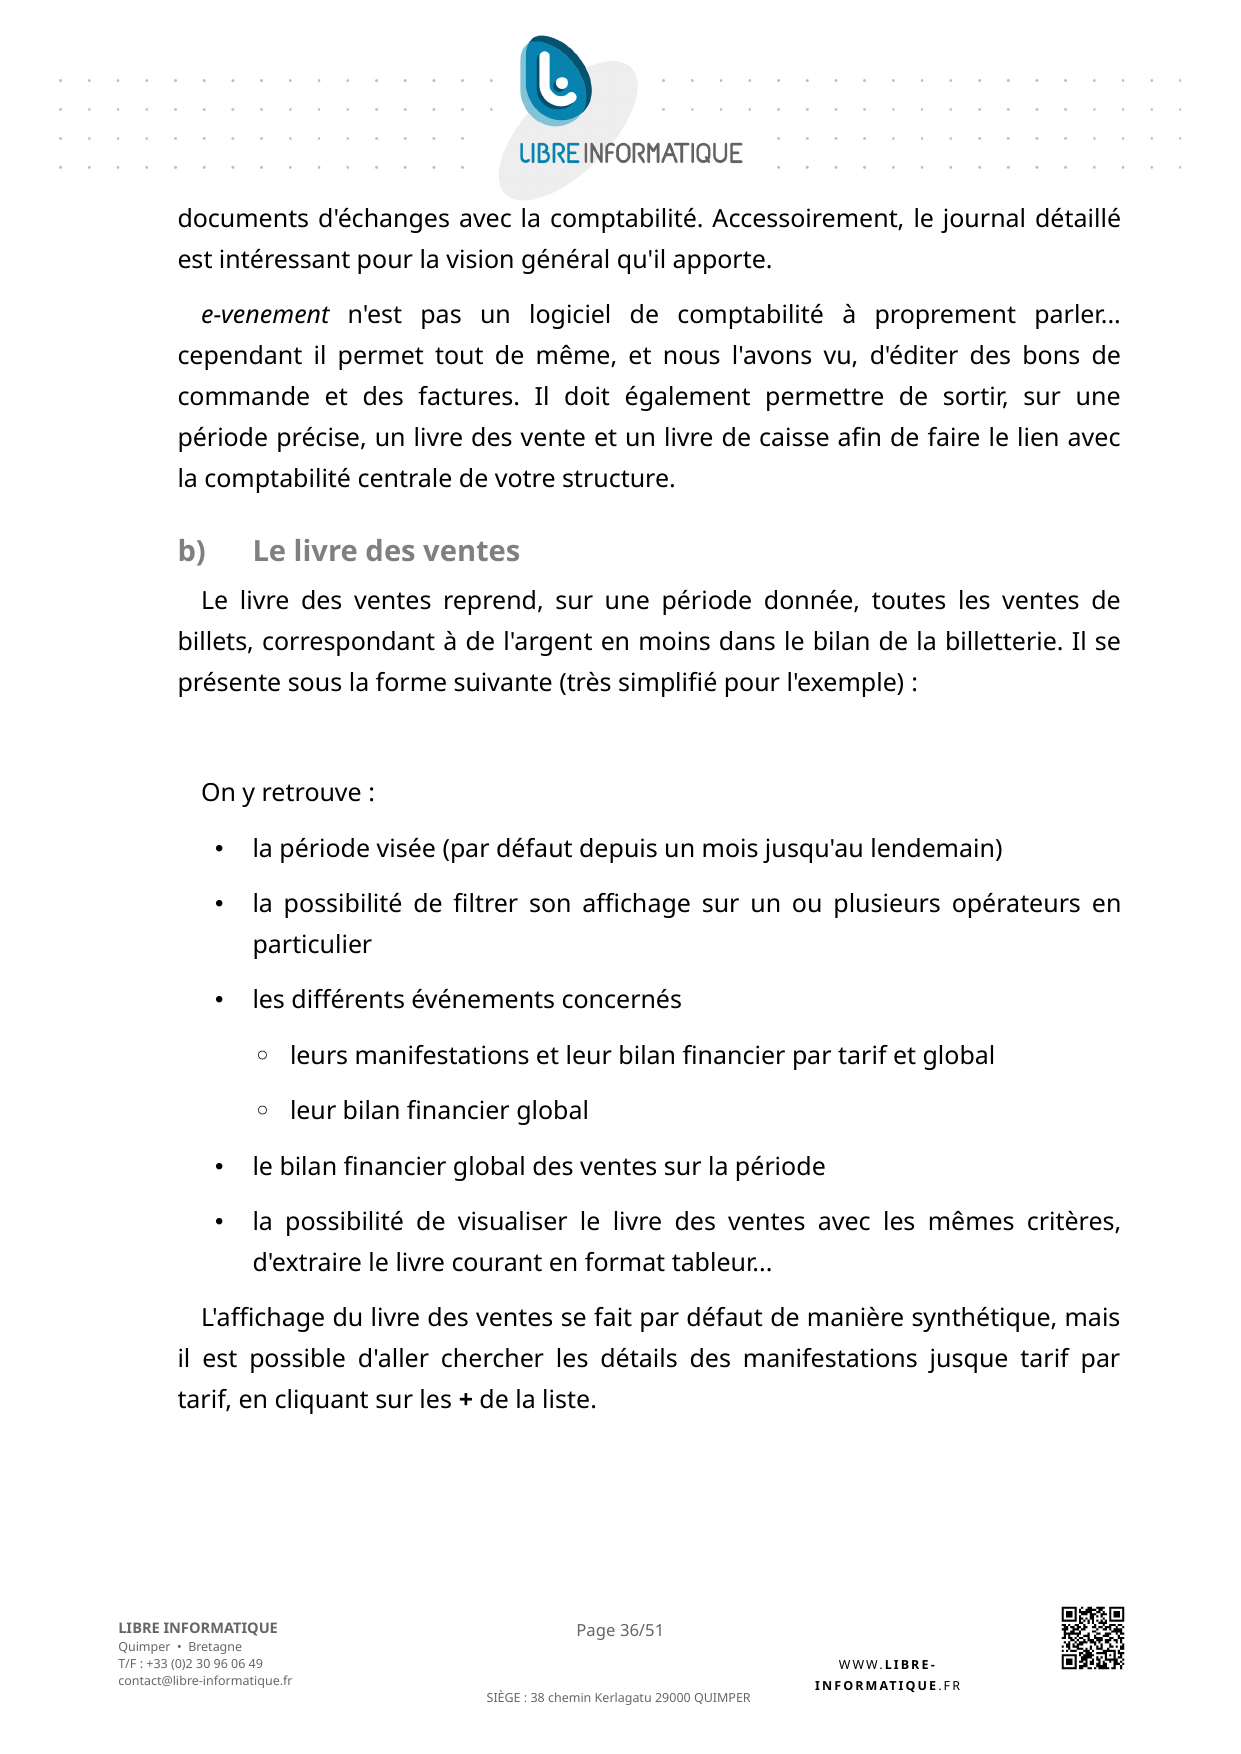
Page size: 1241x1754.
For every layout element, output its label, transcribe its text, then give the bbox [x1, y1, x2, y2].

text On y retrouve : [177, 775, 1122, 809]
text e-venement n'est pas un logiciel de comptabilité à proprement parler... cependant il permet tout de même, et nous l'avons vu, d'éditer des bons de commande et des factures. Il doit également permettre de sortir, sur une période précise, un livre des vente et un livre de caisse afin de faire le lien avec la comptabilité centrale de votre structure. [177, 297, 1122, 494]
list leur bilan financier global [252, 1093, 1122, 1127]
text L'affichage du livre des ventes se fait par défaut de manière synthétique, mais il est possible d'aller chercher les détails des manifestations jusque tarif par tarif, en cliquant sur les + de la liste. [177, 1300, 1122, 1416]
picture [1051, 1596, 1135, 1680]
text Le livre des ventes reprend, sur une période donnée, toutes les ventes de billets, correspondant à de l'argent en moins dans le bilan de la billetterie. Il se présente sous la forme suivante (très simplifié pour l'exemple) : [177, 583, 1122, 698]
list le bilan financier global des ventes sur la période [215, 1148, 1122, 1182]
picture [59, 35, 1182, 201]
subtitle Le livre des ventes [177, 530, 1122, 570]
list leurs manifestations et leur bilan financier par tarif et global [252, 1038, 1122, 1072]
list la possibilité de visualiser le livre des ventes avec les mêmes critères, d'extraire le livre courant en format tableur... [215, 1204, 1122, 1279]
picture [557, 78, 567, 88]
text documents d'échanges avec la comptabilité. Accessoirement, le journal détaillé est intéressant pour la vision général qu'il apporte. [177, 201, 1122, 276]
list la période visée (par défaut depuis un mois jusqu'au lendemain) [215, 831, 1122, 864]
list les différents événements concernés [215, 982, 1122, 1016]
picture [540, 52, 576, 106]
list la possibilité de filtrer son affichage sur un ou plusieurs opérateurs en particulier [215, 886, 1122, 961]
